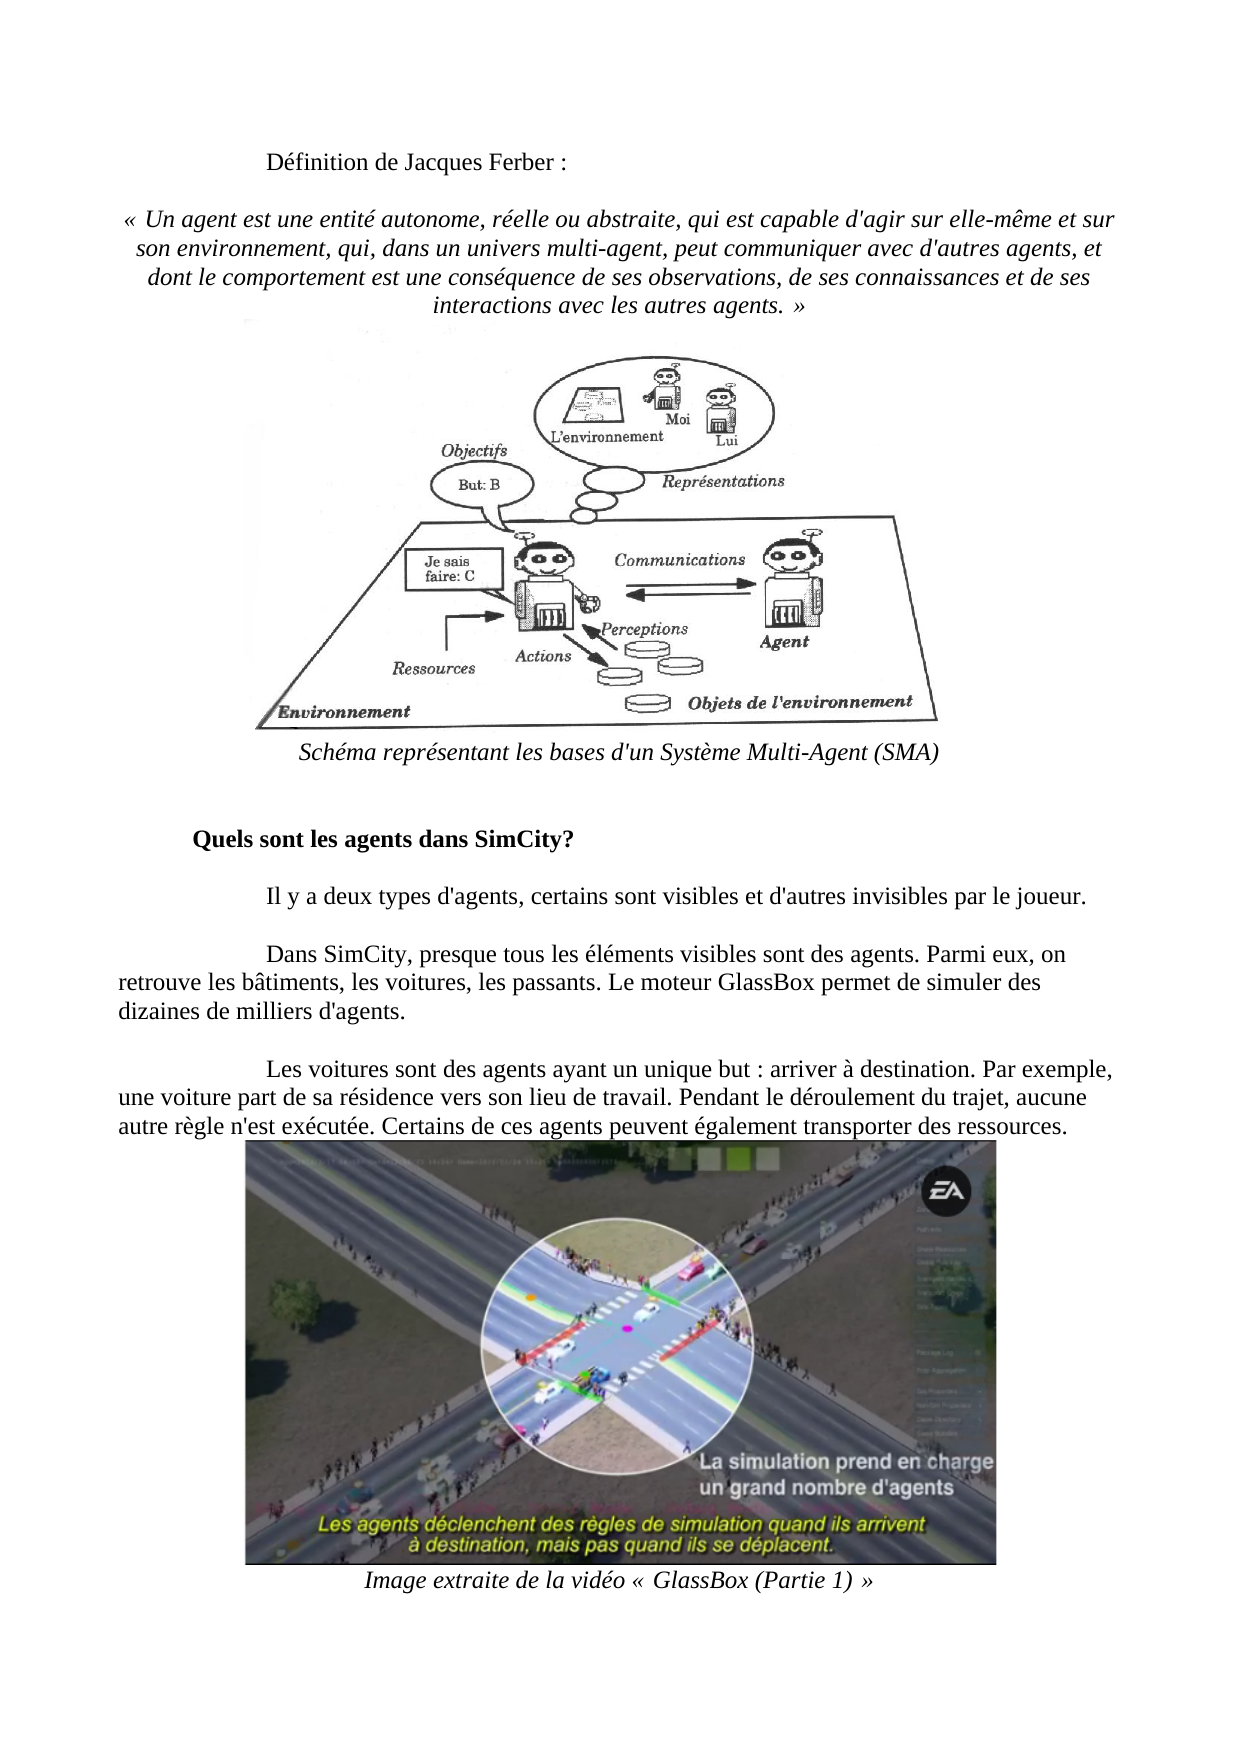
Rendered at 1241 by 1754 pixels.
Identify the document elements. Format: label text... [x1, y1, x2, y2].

picture [243, 1140, 997, 1565]
text Les voitures sont des agents ayant un unique but : arriver à destination. Par exemple, une voiture part de sa résidence vers son lieu de travail. Pendant le déroulement du trajet, aucune autre règle n'est exécutée. Certains de ces agents peuvent également transporter des ressources. [118, 1054, 1122, 1140]
text Image extraite de la vidéo « GlassBox (Partie 1) » [118, 1565, 1122, 1594]
text Il y a deux types d'agents, certains sont visibles et d'autres invisibles par le joueur. [118, 881, 1122, 910]
text Schéma représentant les bases d'un Système Multi-Agent (SMA) [118, 738, 1122, 766]
text Définition de Jacques Ferber : [118, 147, 1122, 176]
text Dans SimCity, presque tous les éléments visibles sont des agents. Parmi eux, on retrouve les bâtiments, les voitures, les passants. Le moteur GlassBox permet de simuler des dizaines de milliers d'agents. [118, 939, 1122, 1025]
text « Un agent est une entité autonome, réelle ou abstraite, qui est capable d'agir sur elle-même et sur son environnement, qui, dans un univers multi-agent, peut communiquer avec d'autres agents, et dont le comportement est une conséquence de ses observations, de ses connaissances et de ses interactions avec les autres agents. » [118, 204, 1122, 319]
picture [243, 319, 997, 738]
text Quels sont les agents dans SimCity? [118, 824, 1122, 852]
